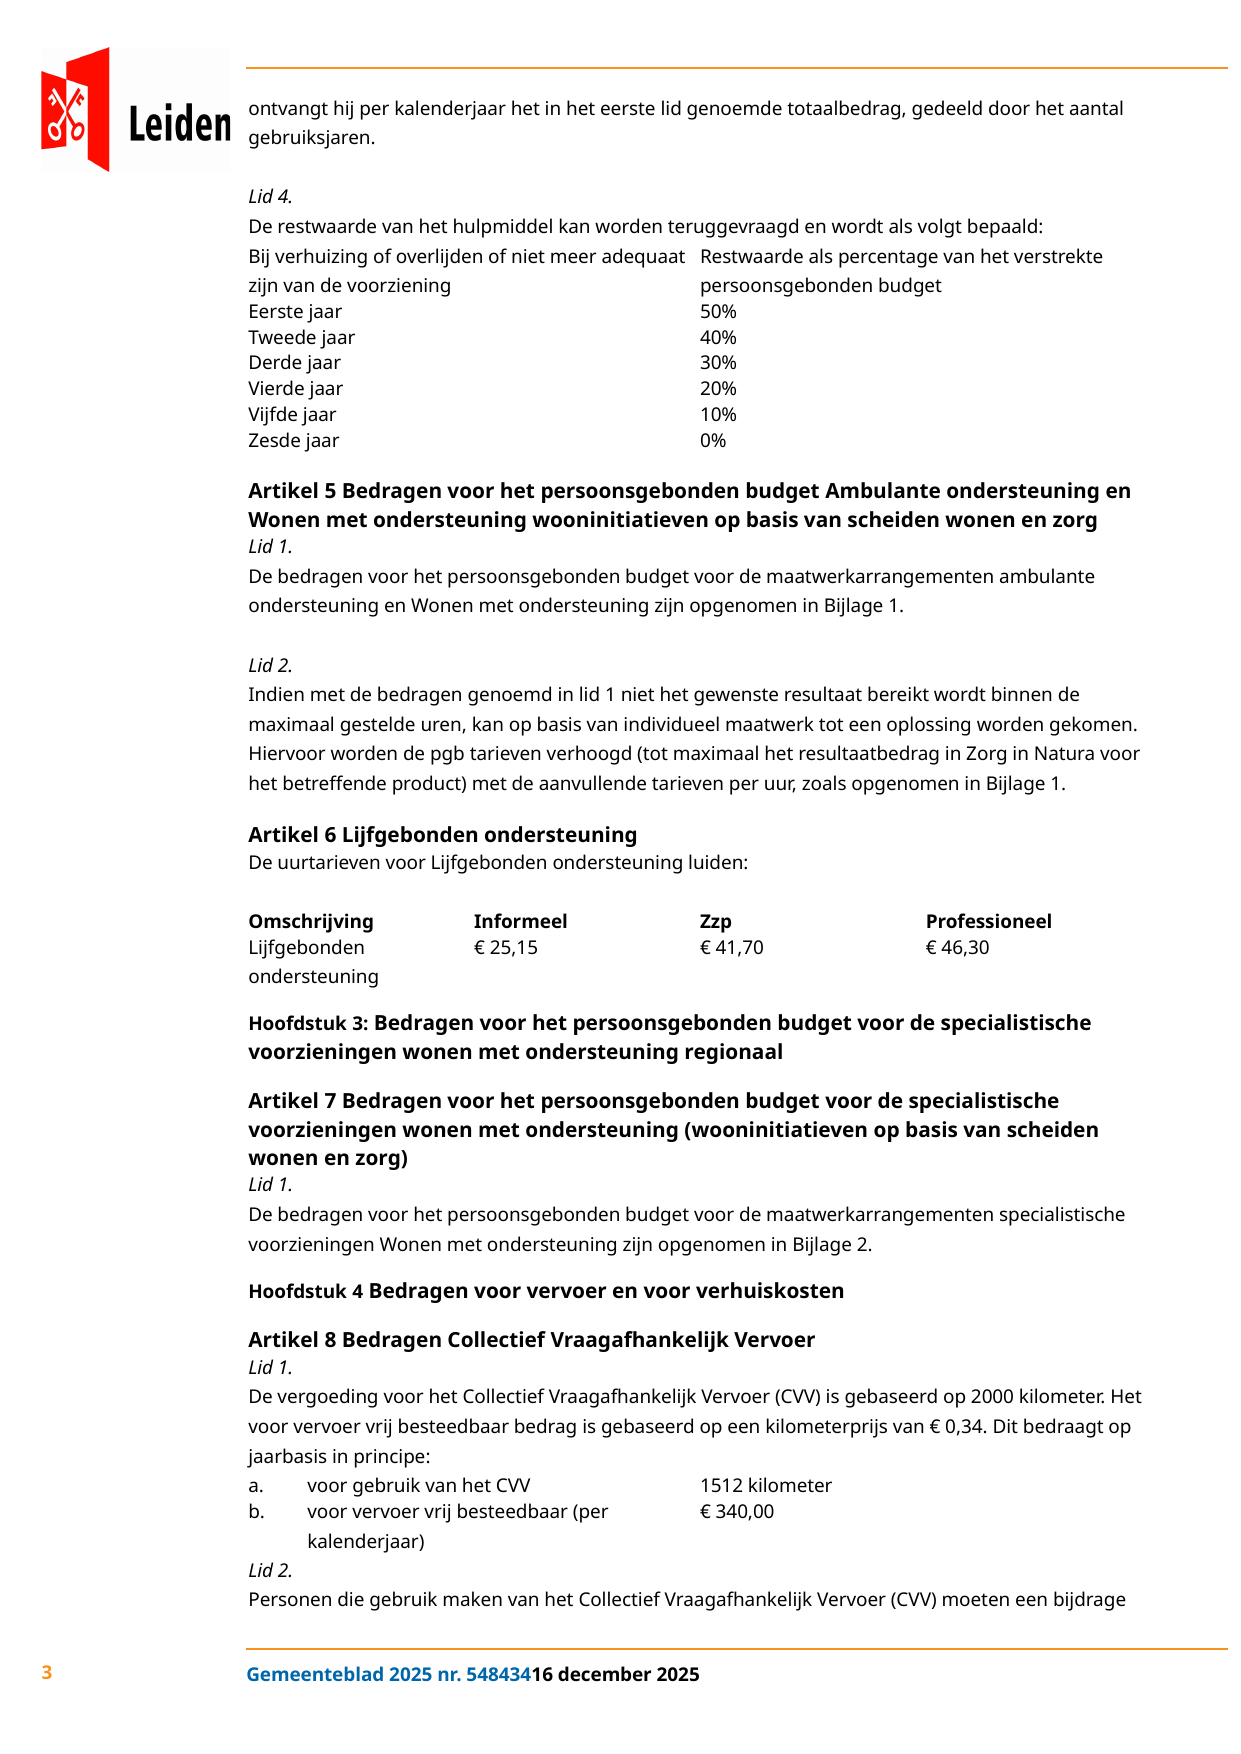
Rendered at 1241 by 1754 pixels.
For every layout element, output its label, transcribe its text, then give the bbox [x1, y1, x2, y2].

table_header Professioneel [926, 908, 1152, 934]
table_cell € 41,70 [700, 934, 926, 989]
table_cell 30% [700, 350, 1152, 375]
table_cell 50% [700, 298, 1152, 324]
table_header Omschrijving [248, 908, 474, 934]
table_cell Lijfgebonden ondersteuning [248, 934, 474, 989]
text Artikel 7 Bedragen voor het persoonsgebonden budget voor de specialistische voorzieningen wonen met ondersteuning (wooninitiatieven op basis van scheiden wonen en zorg) [248, 1086, 1152, 1172]
table_cell € 46,30 [926, 934, 1152, 989]
table_header Restwaarde als percentage van het verstrekte persoonsgebonden budget [700, 243, 1152, 298]
text Lid 1. [248, 1172, 1152, 1197]
table_cell 20% [700, 375, 1152, 401]
text Lid 1. [248, 1354, 1152, 1380]
text Artikel 8 Bedragen Collectief Vraagafhankelijk Vervoer [248, 1326, 1152, 1354]
table_cell 0% [700, 427, 1152, 452]
table_header 1512 kilometer [700, 1473, 1152, 1498]
table_cell € 25,15 [474, 934, 700, 989]
table_cell Tweede jaar [248, 324, 700, 349]
text Hoofdstuk 3: Bedragen voor het persoonsgebonden budget voor de specialistische voorzieningen wonen met ondersteuning regionaal [248, 1008, 1152, 1065]
table_cell 40% [700, 324, 1152, 349]
text ontvangt hij per kalenderjaar het in het eerste lid genoemde totaalbedrag, gedeeld door het aantal gebruiksjaren. [248, 95, 1152, 150]
table_cell Zesde jaar [248, 427, 700, 452]
table_cell Vijfde jaar [248, 401, 700, 427]
text Lid 2. [248, 1557, 1152, 1582]
table_cell Eerste jaar [248, 298, 700, 324]
text Lid 1. [248, 533, 1152, 559]
text De bedragen voor het persoonsgebonden budget voor de maatwerkarrangementen specialistische voorzieningen Wonen met ondersteuning zijn opgenomen in Bijlage 2. [248, 1201, 1152, 1256]
text De vergoeding voor het Collectief Vraagafhankelijk Vervoer (CVV) is gebaseerd op 2000 kilometer. Het voor vervoer vrij besteedbaar bedrag is gebaseerd op een kilometerprijs van € 0,34. Dit bedraagt op jaarbasis in principe: [248, 1384, 1152, 1468]
text De uurtarieven voor Lijfgebonden ondersteuning luiden: [248, 849, 1152, 875]
picture [41, 47, 231, 172]
text Lid 4. [248, 183, 1152, 209]
table_header Informeel [474, 908, 700, 934]
text Artikel 5 Bedragen voor het persoonsgebonden budget Ambulante ondersteuning en Wonen met ondersteuning wooninitiatieven op basis van scheiden wonen en zorg [248, 477, 1152, 533]
table_header Zzp [700, 908, 926, 934]
text De bedragen voor het persoonsgebonden budget voor de maatwerkarrangementen ambulante ondersteuning en Wonen met ondersteuning zijn opgenomen in Bijlage 1. [248, 563, 1152, 618]
text Lid 2. [248, 652, 1152, 677]
table_cell 10% [700, 401, 1152, 427]
text Personen die gebruik maken van het Collectief Vraagafhankelijk Vervoer (CVV) moeten een bijdrage [248, 1586, 1152, 1612]
table_header Bij verhuizing of overlijden of niet meer adequaat zijn van de voorziening [248, 243, 700, 298]
table_cell voor vervoer vrij besteedbaar (per kalenderjaar) [248, 1498, 700, 1553]
text Indien met de bedragen genoemd in lid 1 niet het gewenste resultaat bereikt wordt binnen de maximaal gestelde uren, kan op basis van individueel maatwerk tot een oplossing worden gekomen. Hiervoor worden de pgb tarieven verhoogd (tot maximaal het resultaatbedrag in Zorg in Natura voor het betreffende product) met de aanvullende tarieven per uur, zoals opgenomen in Bijlage 1. [248, 681, 1152, 796]
table_cell Vierde jaar [248, 375, 700, 401]
text De restwaarde van het hulpmiddel kan worden teruggevraagd en wordt als volgt bepaald: [248, 213, 1152, 239]
table_cell € 340,00 [700, 1498, 1152, 1553]
table_cell Derde jaar [248, 350, 700, 375]
table_header voor gebruik van het CVV [248, 1473, 700, 1498]
text Hoofdstuk 4 Bedragen voor vervoer en voor verhuiskosten [248, 1276, 1152, 1305]
text Artikel 6 Lijfgebonden ondersteuning [248, 821, 1152, 849]
